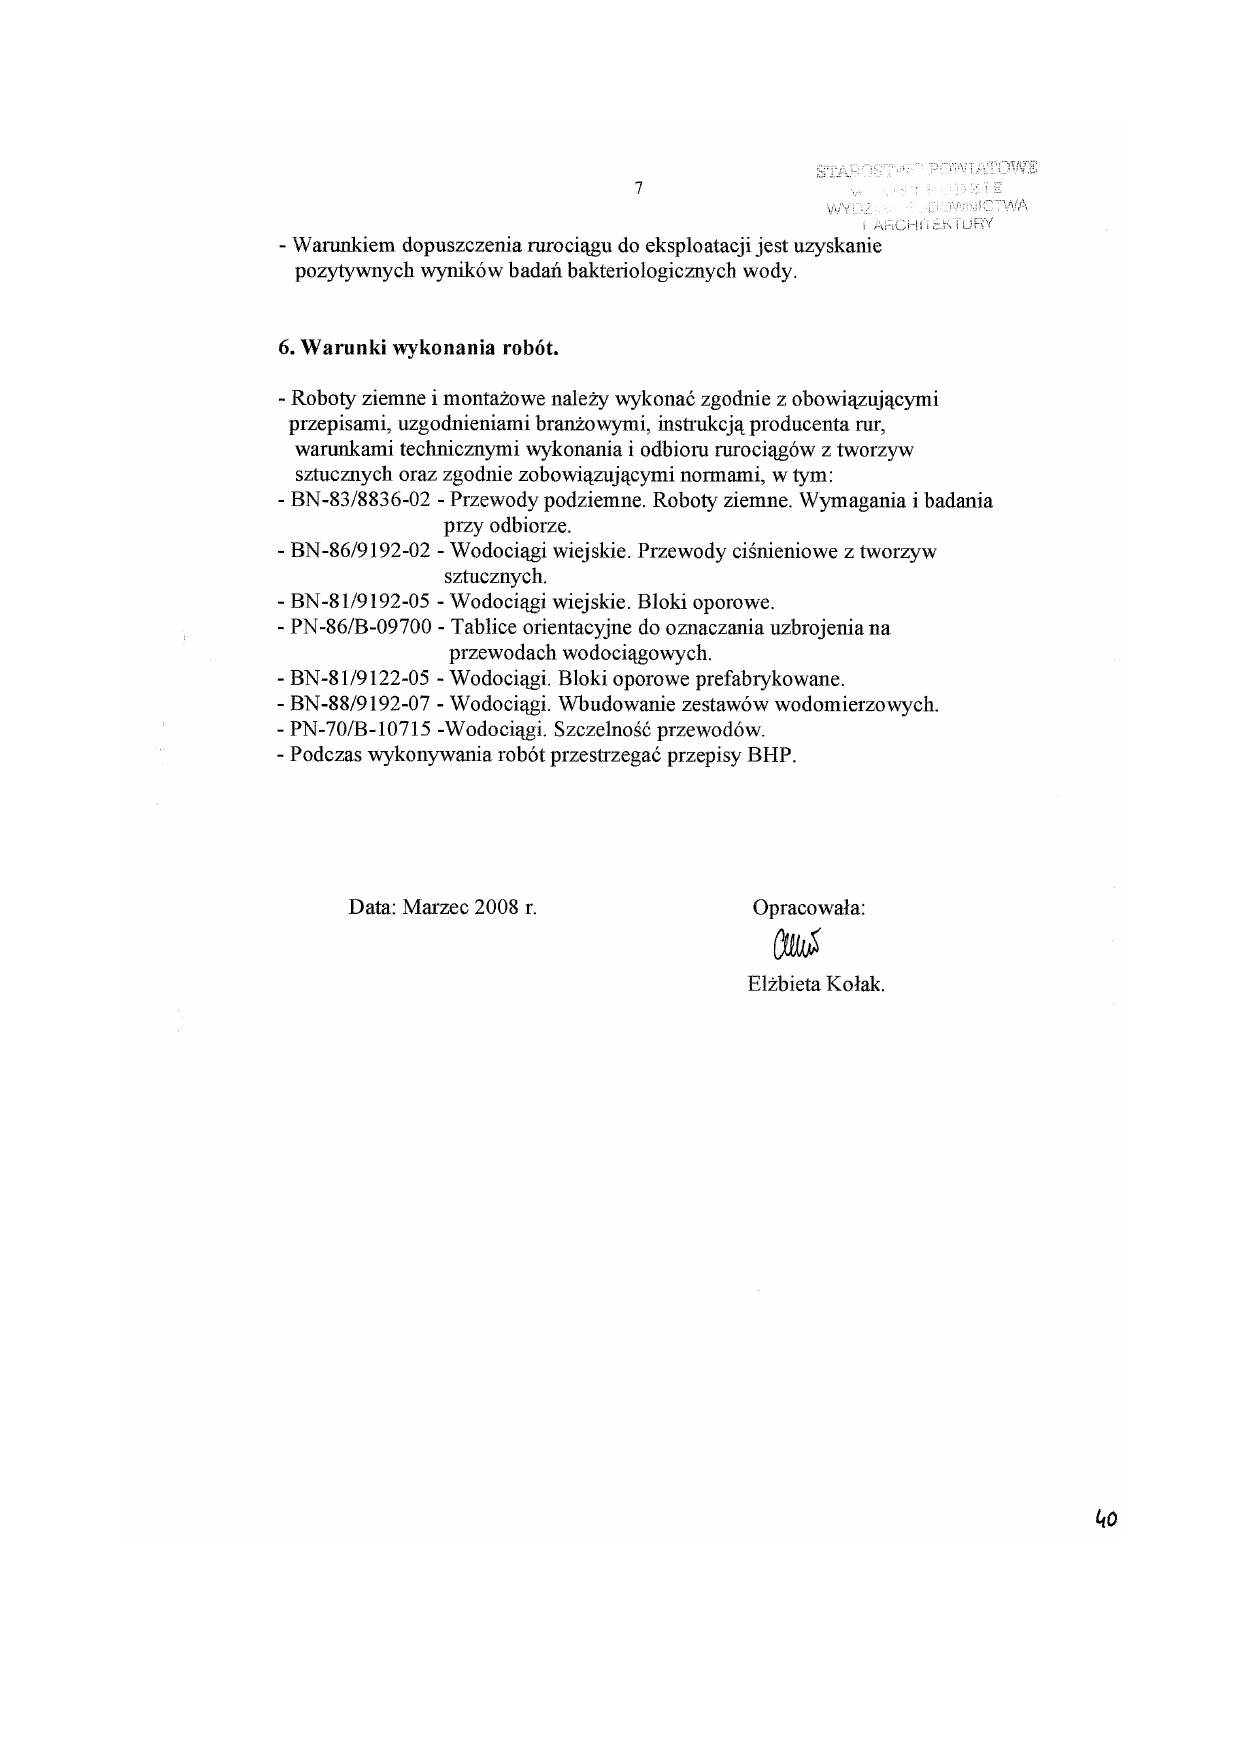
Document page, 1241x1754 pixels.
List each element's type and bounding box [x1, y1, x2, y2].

picture [118, 118, 1122, 1538]
